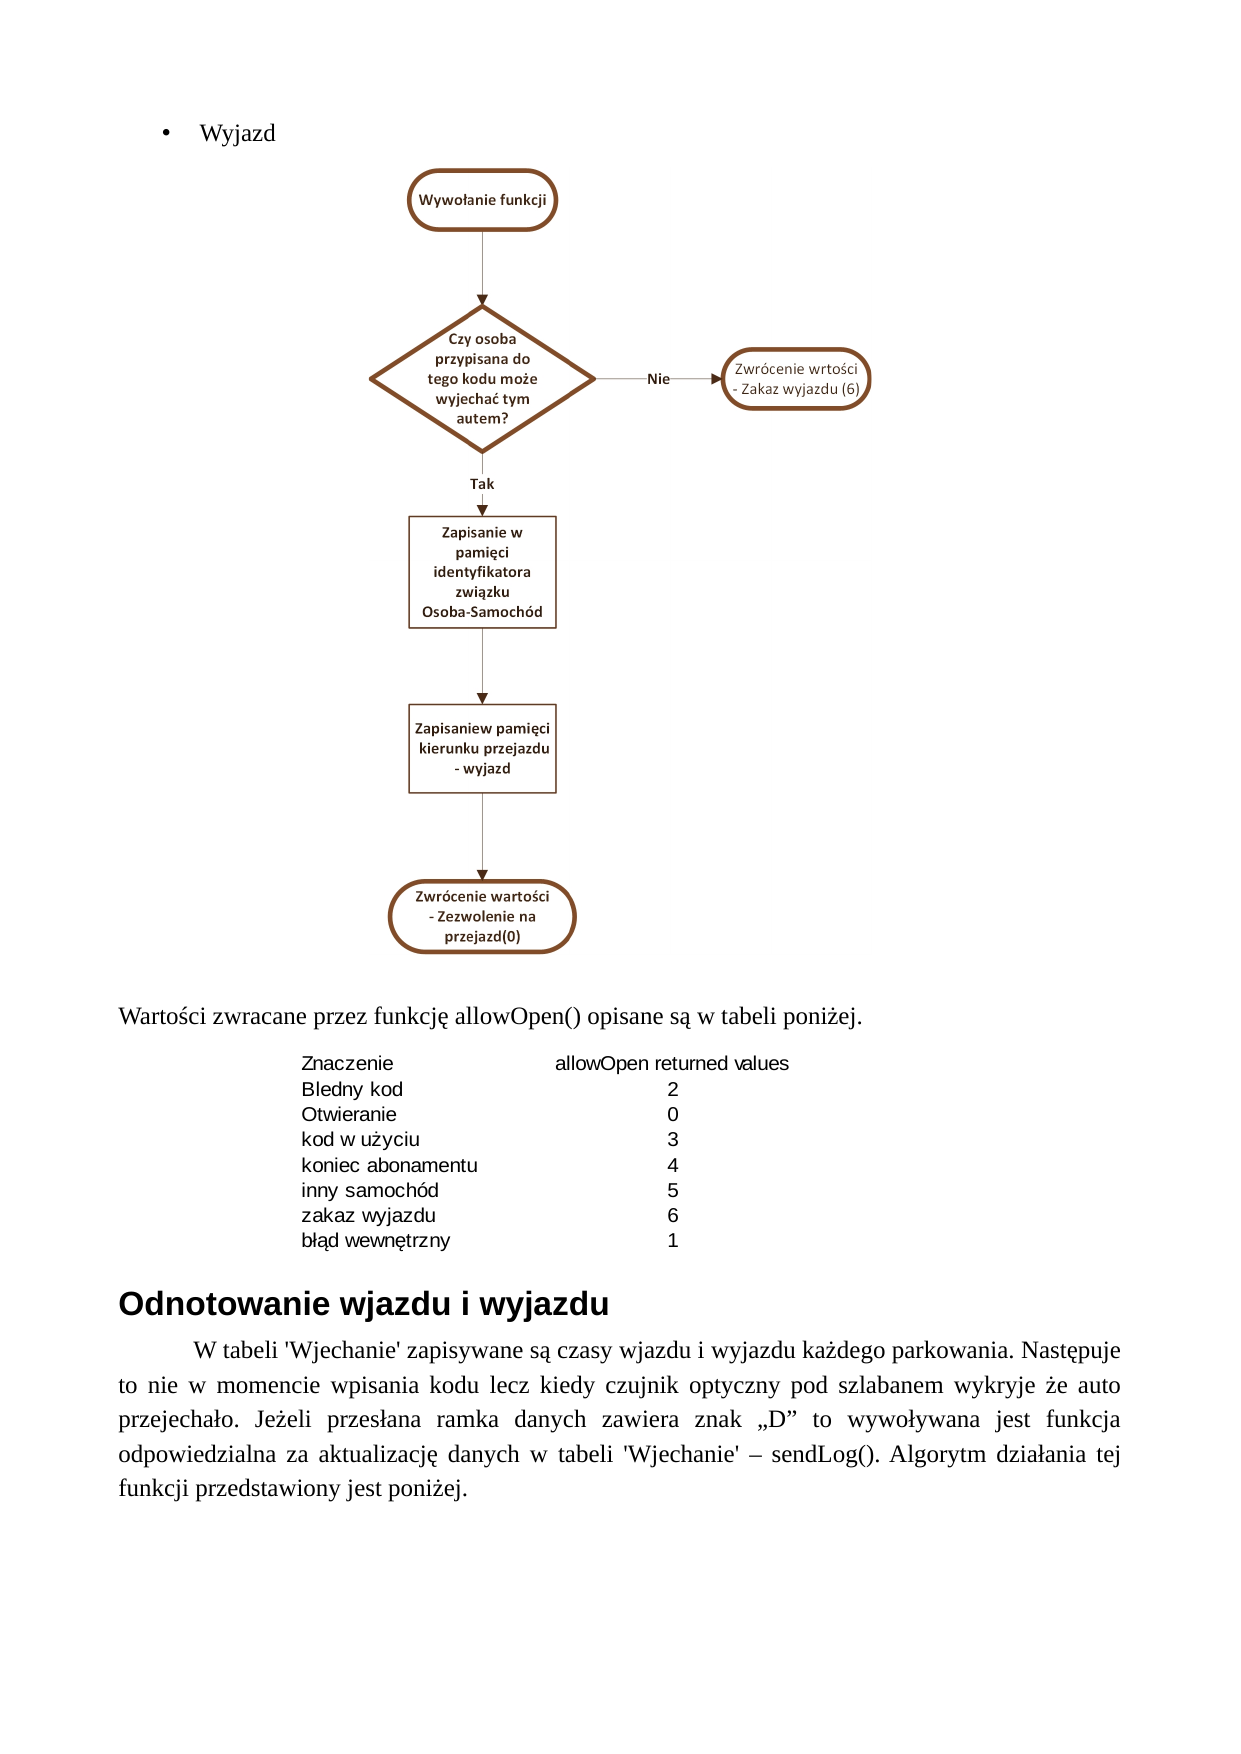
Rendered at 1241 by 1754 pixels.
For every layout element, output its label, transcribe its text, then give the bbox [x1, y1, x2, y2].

subtitle Odnotowanie wjazdu i wyjazdu [118, 1284, 1122, 1323]
text Wartości zwracane przez funkcję allowOpen() opisane są w tabeli poniżej. [118, 1001, 1122, 1030]
text W tabeli 'Wjechanie' zapisywane są czasy wjazdu i wyjazdu każdego parkowania. Następuje to nie w momencie wpisania kodu lecz kiedy czujnik optyczny pod szlabanem wykryje że auto przejechało. Jeżeli przesłana ramka danych zawiera znak „D” to wywoływana jest funkcja odpowiedzialna za aktualizację danych w tabeli 'Wjechanie' – sendLog(). Algorytm działania tej funkcji przedstawiony jest poniżej. [118, 1335, 1122, 1502]
list Wyjazd [162, 118, 1122, 147]
picture [368, 167, 872, 955]
